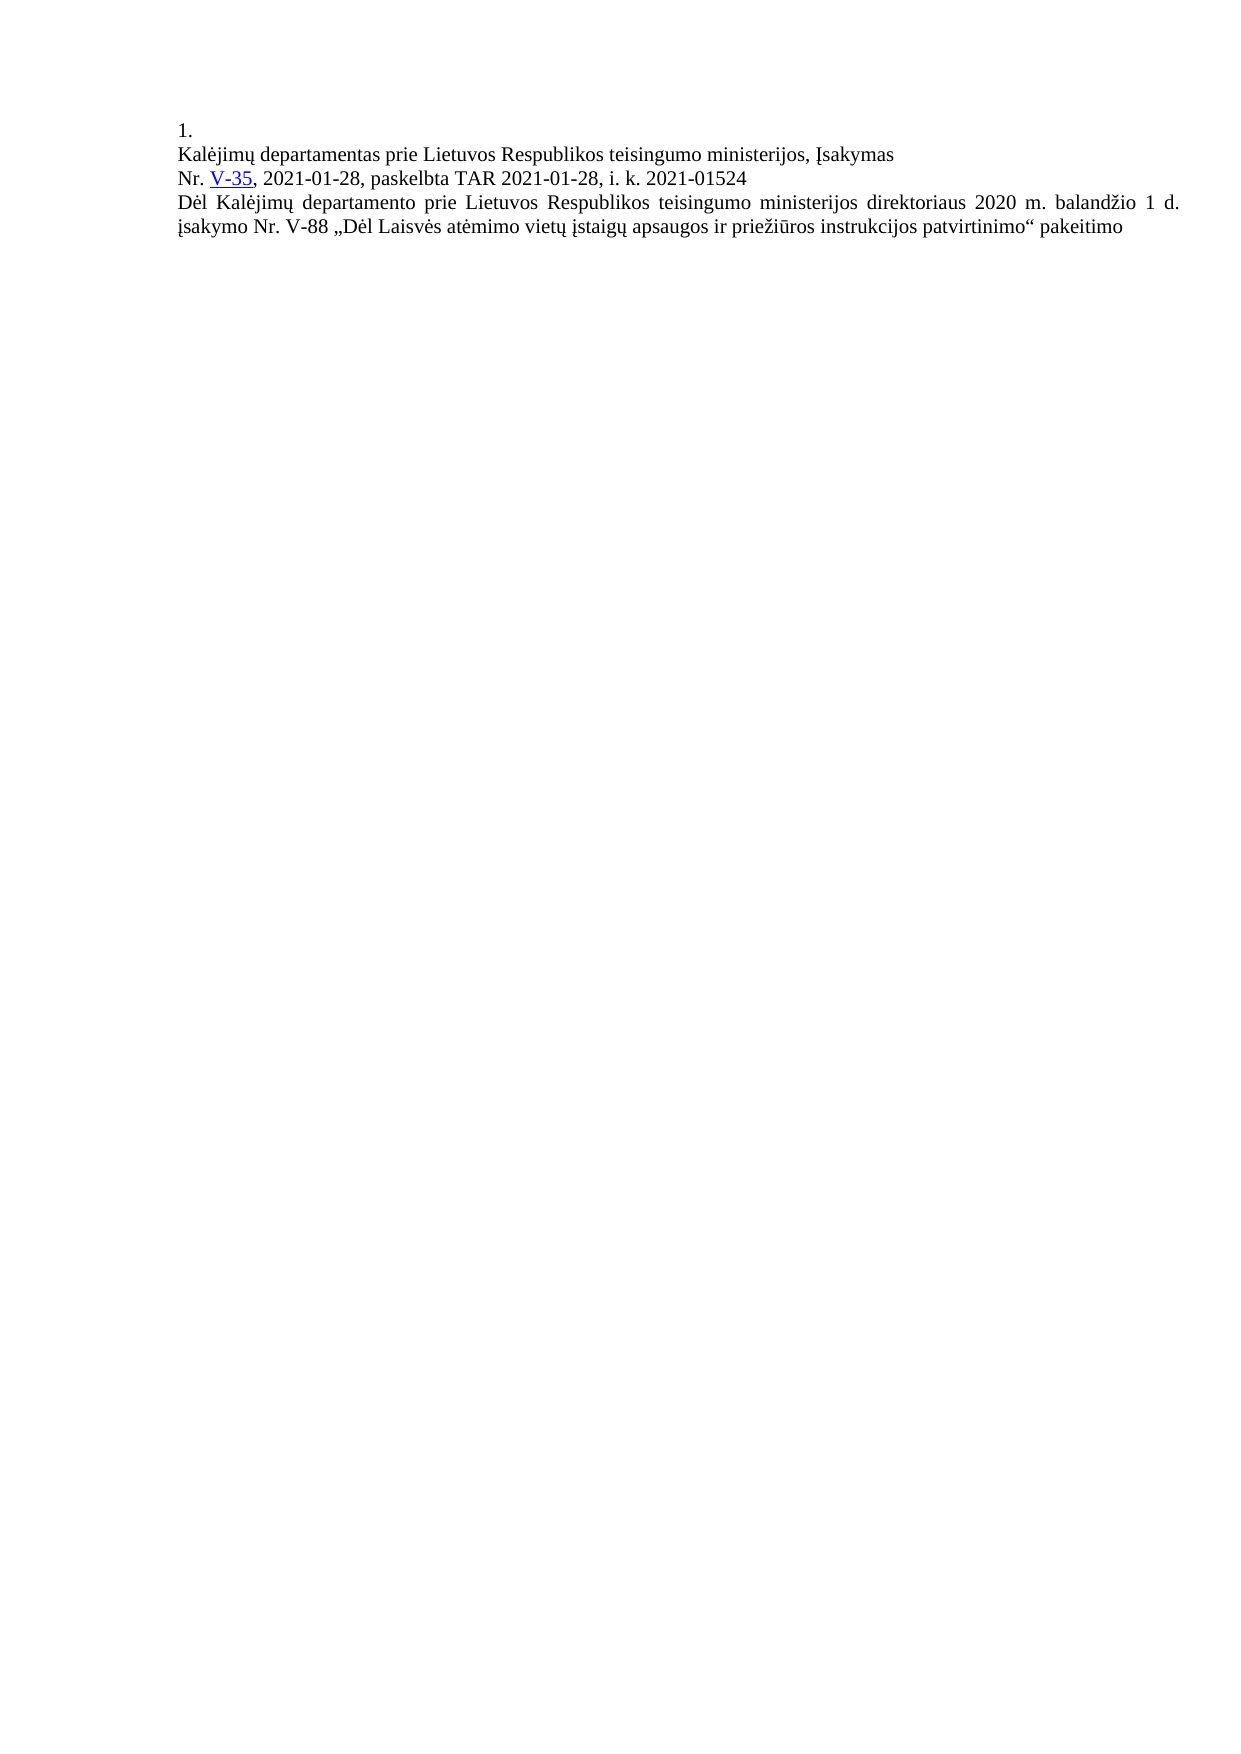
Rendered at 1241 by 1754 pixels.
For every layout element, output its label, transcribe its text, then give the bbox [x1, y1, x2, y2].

text Nr. V-35, 2021-01-28, paskelbta TAR 2021-01-28, i. k. 2021-01524 [177, 166, 1181, 190]
text Dėl Kalėjimų departamento prie Lietuvos Respublikos teisingumo ministerijos direktoriaus 2020 m. balandžio 1 d. įsakymo Nr. V-88 „Dėl Laisvės atėmimo vietų įstaigų apsaugos ir priežiūros instrukcijos patvirtinimo“ pakeitimo [177, 190, 1181, 238]
text 1. [177, 118, 1181, 142]
text Kalėjimų departamentas prie Lietuvos Respublikos teisingumo ministerijos, Įsakymas [177, 142, 1181, 166]
